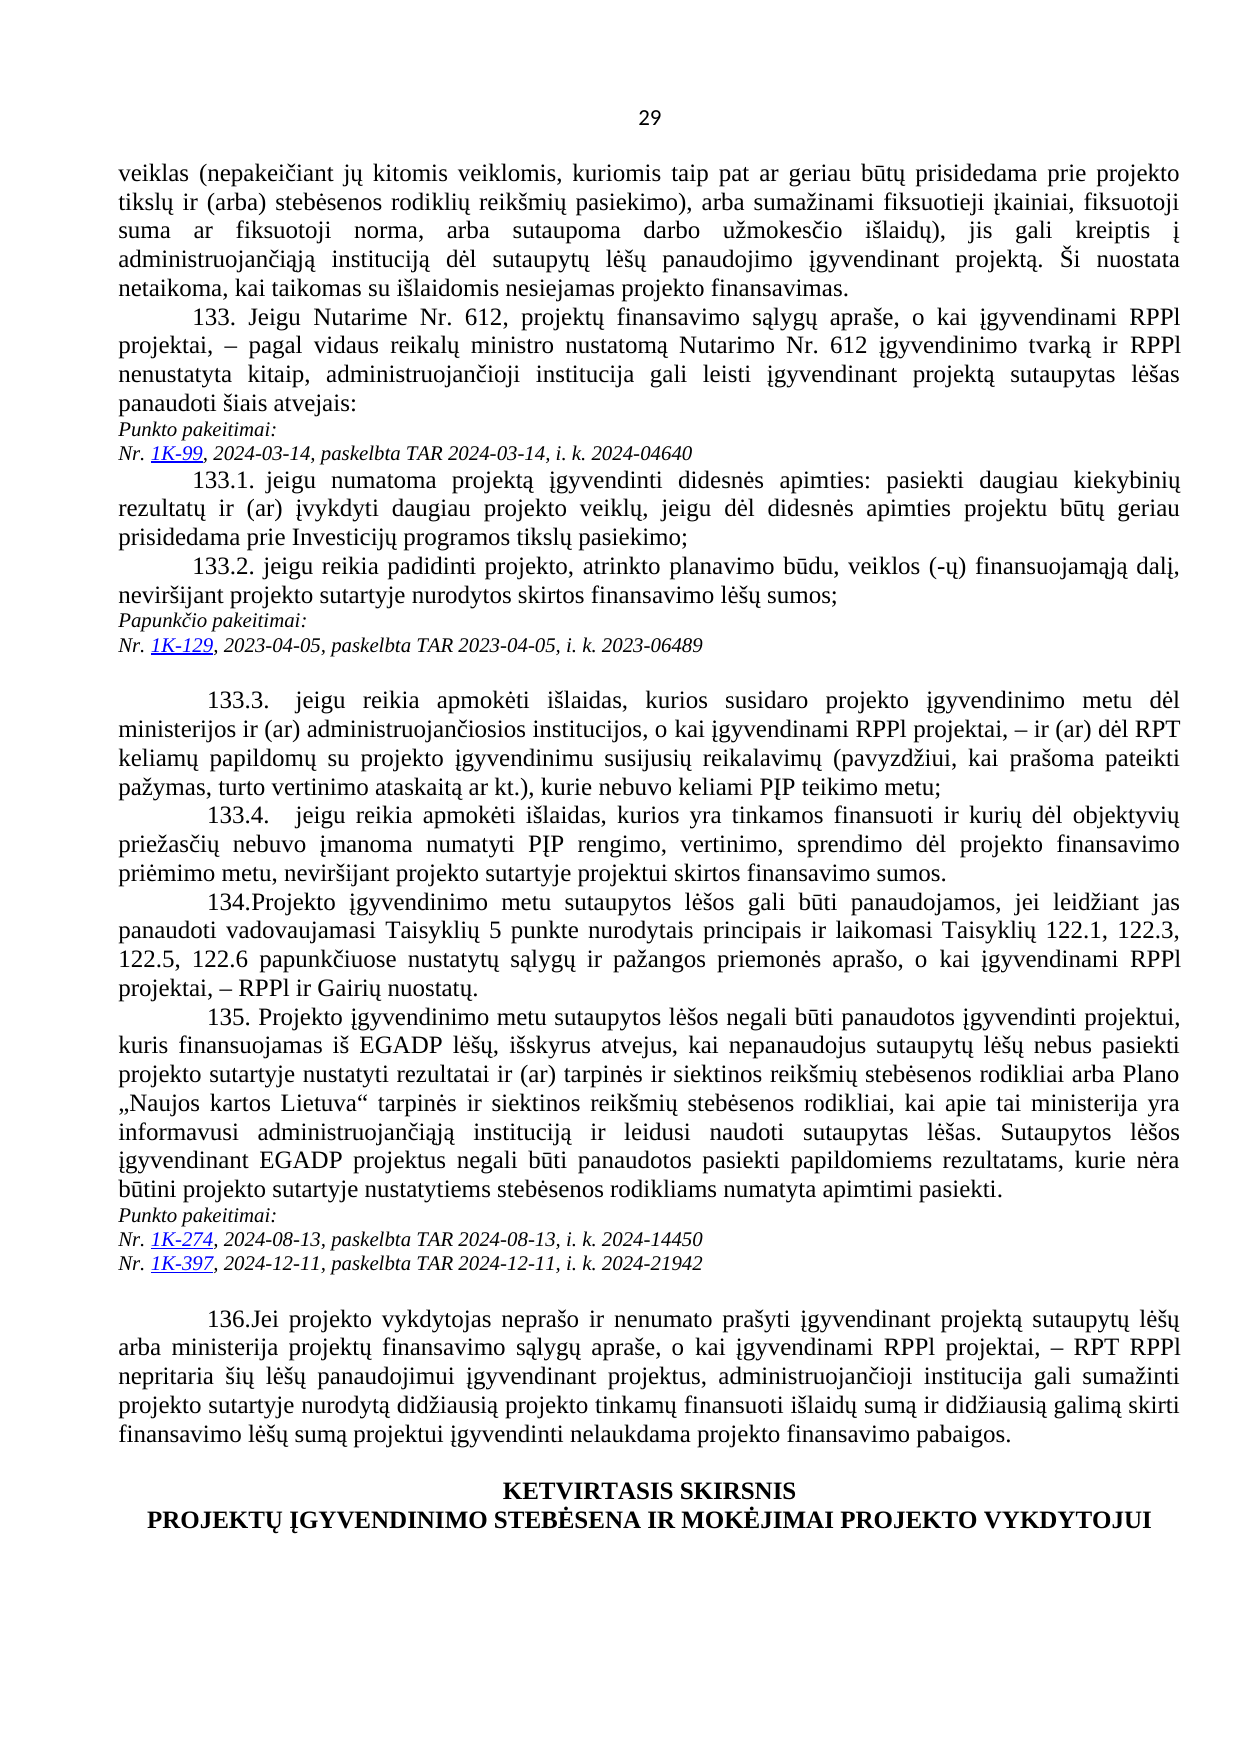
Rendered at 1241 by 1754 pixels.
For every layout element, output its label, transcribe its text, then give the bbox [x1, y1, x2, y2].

text Nr. 1K-129, 2023-04-05, paskelbta TAR 2023-04-05, i. k. 2023-06489 [118, 632, 1181, 657]
subtitle KETVIRTASIS SKIRSNIS [118, 1476, 1181, 1505]
text 133.1. jeigu numatoma projektą įgyvendinti didesnės apimties: pasiekti daugiau kiekybinių rezultatų ir (ar) įvykdyti daugiau projekto veiklų, jeigu dėl didesnės apimties projektu būtų geriau prisidedama prie Investicijų programos tikslų pasiekimo; [118, 465, 1181, 551]
text Punkto pakeitimai: [118, 1203, 1181, 1227]
text 133.3. jeigu reikia apmokėti išlaidas, kurios susidaro projekto įgyvendinimo metu dėl ministerijos ir (ar) administruojančiosios institucijos, o kai įgyvendinami RPPl projektai, – ir (ar) dėl RPT keliamų papildomų su projekto įgyvendinimu susijusių reikalavimų (pavyzdžiui, kai prašoma pateikti pažymas, turto vertinimo ataskaitą ar kt.), kurie nebuvo keliami PĮP teikimo metu; [118, 685, 1181, 800]
text Punkto pakeitimai: [118, 417, 1181, 441]
text 135. Projekto įgyvendinimo metu sutaupytos lėšos negali būti panaudotos įgyvendinti projektui, kuris finansuojamas iš EGADP lėšų, išskyrus atvejus, kai nepanaudojus sutaupytų lėšų nebus pasiekti projekto sutartyje nustatyti rezultatai ir (ar) tarpinės ir siektinos reikšmių stebėsenos rodikliai arba Plano „Naujos kartos Lietuva“ tarpinės ir siektinos reikšmių stebėsenos rodikliai, kai apie tai ministerija yra informavusi administruojančiąją instituciją ir leidusi naudoti sutaupytas lėšas. Sutaupytos lėšos įgyvendinant EGADP projektus negali būti panaudotos pasiekti papildomiems rezultatams, kurie nėra būtini projekto sutartyje nustatytiems stebėsenos rodikliams numatyta apimtimi pasiekti. [118, 1002, 1181, 1203]
text Nr. 1K-274, 2024-08-13, paskelbta TAR 2024-08-13, i. k. 2024-14450 [118, 1227, 1181, 1251]
text 134. Projekto įgyvendinimo metu sutaupytos lėšos gali būti panaudojamos, jei leidžiant jas panaudoti vadovaujamasi Taisyklių 5 punkte nurodytais principais ir laikomasi Taisyklių 122.1, 122.3, 122.5, 122.6 papunkčiuose nustatytų sąlygų ir pažangos priemonės aprašo, o kai įgyvendinami RPPl projektai, – RPPl ir Gairių nuostatų. [118, 887, 1181, 1002]
text 133. Jeigu Nutarime Nr. 612, projektų finansavimo sąlygų apraše, o kai įgyvendinami RPPl projektai, – pagal vidaus reikalų ministro nustatomą Nutarimo Nr. 612 įgyvendinimo tvarką ir RPPl nenustatyta kitaip, administruojančioji institucija gali leisti įgyvendinant projektą sutaupytas lėšas panaudoti šiais atvejais: [118, 302, 1181, 417]
text Nr. 1K-397, 2024-12-11, paskelbta TAR 2024-12-11, i. k. 2024-21942 [118, 1251, 1181, 1275]
text Nr. 1K-99, 2024-03-14, paskelbta TAR 2024-03-14, i. k. 2024-04640 [118, 441, 1181, 465]
text 133.4. jeigu reikia apmokėti išlaidas, kurios yra tinkamos finansuoti ir kurių dėl objektyvių priežasčių nebuvo įmanoma numatyti PĮP rengimo, vertinimo, sprendimo dėl projekto finansavimo priėmimo metu, neviršijant projekto sutartyje projektui skirtos finansavimo sumos. [118, 800, 1181, 887]
text 133.2. jeigu reikia padidinti projekto, atrinkto planavimo būdu, veiklos (-ų) finansuojamąją dalį, neviršijant projekto sutartyje nurodytos skirtos finansavimo lėšų sumos; [118, 551, 1181, 608]
text 136. Jei projekto vykdytojas neprašo ir nenumato prašyti įgyvendinant projektą sutaupytų lėšų arba ministerija projektų finansavimo sąlygų apraše, o kai įgyvendinami RPPl projektai, – RPT RPPl nepritaria šių lėšų panaudojimui įgyvendinant projektus, administruojančioji institucija gali sumažinti projekto sutartyje nurodytą didžiausią projekto tinkamų finansuoti išlaidų sumą ir didžiausią galimą skirti finansavimo lėšų sumą projektui įgyvendinti nelaukdama projekto finansavimo pabaigos. [118, 1304, 1181, 1447]
subtitle PROJEKTŲ ĮGYVENDINIMO STEBĖSENA IR MOKĖJIMAI PROJEKTO VYKDYTOJUI [118, 1505, 1181, 1534]
text veiklas (nepakeičiant jų kitomis veiklomis, kuriomis taip pat ar geriau būtų prisidedama prie projekto tikslų ir (arba) stebėsenos rodiklių reikšmių pasiekimo), arba sumažinami fiksuotieji įkainiai, fiksuotoji suma ar fiksuotoji norma, arba sutaupoma darbo užmokesčio išlaidų), jis gali kreiptis į administruojančiąją instituciją dėl sutaupytų lėšų panaudojimo įgyvendinant projektą. Ši nuostata netaikoma, kai taikomas su išlaidomis nesiejamas projekto finansavimas. [118, 158, 1181, 302]
text Papunkčio pakeitimai: [118, 608, 1181, 632]
